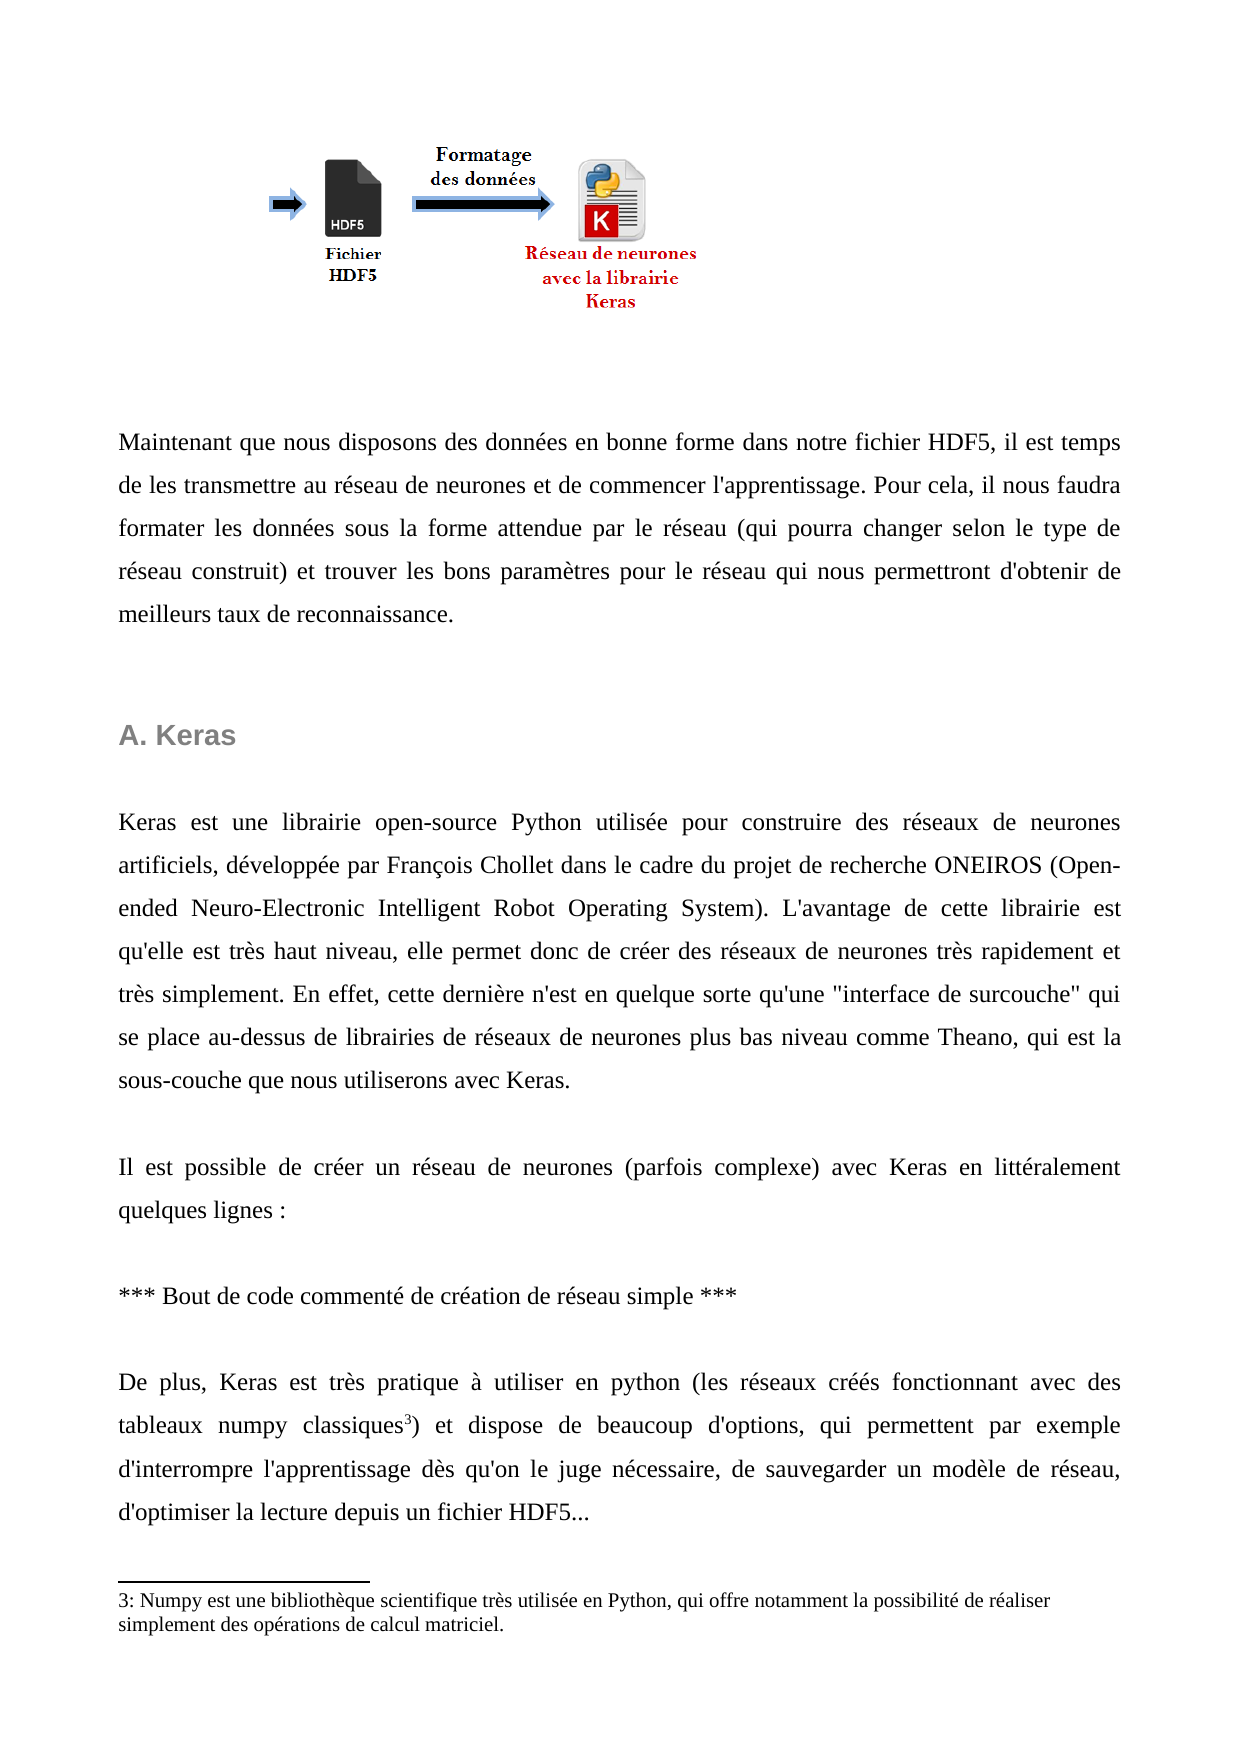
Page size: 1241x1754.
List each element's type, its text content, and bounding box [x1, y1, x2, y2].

text Maintenant que nous disposons des données en bonne forme dans notre fichier HDF5, il est temps de les transmettre au réseau de neurones et de commencer l'apprentissage. Pour cela, il nous faudra formater les données sous la forme attendue par le réseau (qui pourra changer selon le type de réseau construit) et trouver les bons paramètres pour le réseau qui nous permettront d'obtenir de meilleurs taux de reconnaissance. [118, 427, 1122, 628]
text Il est possible de créer un réseau de neurones (parfois complexe) avec Keras en littéralement quelques lignes : [118, 1152, 1122, 1224]
picture [258, 132, 720, 327]
text *** Bout de code commenté de création de réseau simple *** [118, 1281, 1122, 1310]
text : Numpy est une bibliothèque scientifique très utilisée en Python, qui offre notamment la possibilité de réaliser simplement des opérations de calcul matriciel. [118, 1588, 1122, 1636]
text De plus, Keras est très pratique à utiliser en python (les réseaux créés fonctionnant avec des tableaux numpy classiques) et dispose de beaucoup d'options, qui permettent par exemple d'interrompre l'apprentissage dès qu'on le juge nécessaire, de sauvegarder un modèle de réseau, d'optimiser la lecture depuis un fichier HDF5... [118, 1367, 1122, 1526]
text Keras est une librairie open-source Python utilisée pour construire des réseaux de neurones artificiels, développée par François Chollet dans le cadre du projet de recherche ONEIROS (Open-ended Neuro-Electronic Intelligent Robot Operating System). L'avantage de cette librairie est qu'elle est très haut niveau, elle permet donc de créer des réseaux de neurones très rapidement et très simplement. En effet, cette dernière n'est en quelque sorte qu'une "interface de surcouche" qui se place au-dessus de librairies de réseaux de neurones plus bas niveau comme Theano, qui est la sous-couche que nous utiliserons avec Keras. [118, 807, 1122, 1094]
subtitle A. Keras [118, 718, 1122, 751]
